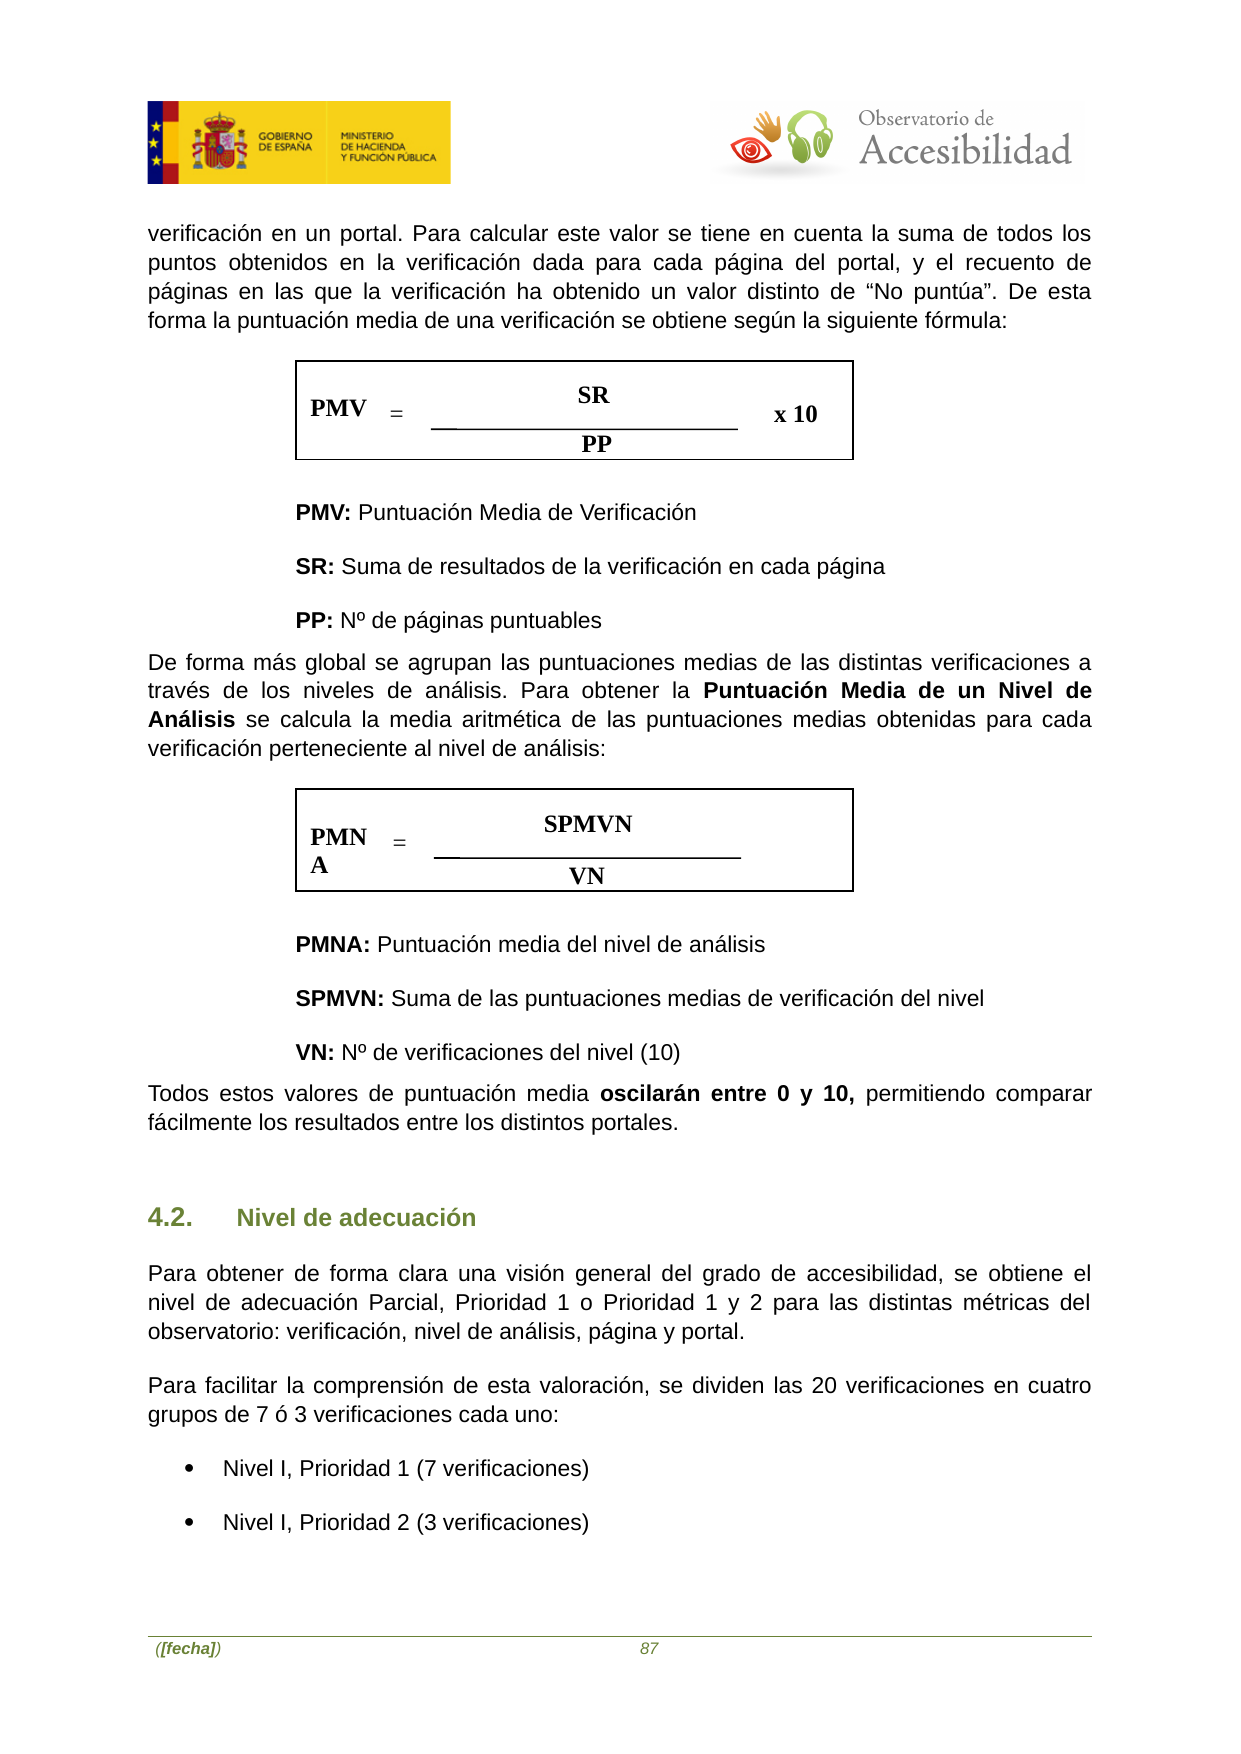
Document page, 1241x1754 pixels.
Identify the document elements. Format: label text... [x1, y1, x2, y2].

text PMNA: Puntuación media del nivel de análisis [295, 931, 1092, 957]
text VN: Nº de verificaciones del nivel (10) [295, 1039, 1092, 1065]
text PP: Nº de páginas puntuables [295, 607, 1092, 633]
list Nivel I, Prioridad 1 (7 verificaciones) [185, 1455, 1092, 1481]
text Para obtener de forma clara una visión general del grado de accesibilidad, se obtiene el nivel de adecuación Parcial, Prioridad 1 o Prioridad 1 y 2 para las distintas métricas del observatorio: verificación, nivel de análisis, página y portal. [148, 1260, 1092, 1344]
picture [147, 101, 451, 184]
picture [710, 101, 1086, 184]
text verificación en un portal. Para calcular este valor se tiene en cuenta la suma de todos los puntos obtenidos en la verificación dada para cada página del portal, y el recuento de páginas en las que la verificación ha obtenido un valor distinto de “No puntúa”. De esta forma la puntuación media de una verificación se obtiene según la siguiente fórmula: [148, 220, 1092, 333]
subtitle Nivel de adecuación [148, 1201, 1092, 1232]
text PMV: Puntuación Media de Verificación [295, 499, 1092, 525]
text Todos estos valores de puntuación media oscilarán entre 0 y 10, permitiendo comparar fácilmente los resultados entre los distintos portales. [148, 1080, 1092, 1136]
text SPMVN: Suma de las puntuaciones medias de verificación del nivel [295, 985, 1092, 1011]
text SR: Suma de resultados de la verificación en cada página [295, 553, 1092, 579]
text Para facilitar la comprensión de esta valoración, se dividen las 20 verificaciones en cuatro grupos de 7 ó 3 verificaciones cada uno: [148, 1372, 1092, 1427]
text De forma más global se agrupan las puntuaciones medias de las distintas verificaciones a través de los niveles de análisis. Para obtener la Puntuación Media de un Nivel de Análisis se calcula la media aritmética de las puntuaciones medias obtenidas para cada verificación perteneciente al nivel de análisis: [148, 648, 1092, 762]
list Nivel I, Prioridad 2 (3 verificaciones) [185, 1509, 1092, 1535]
